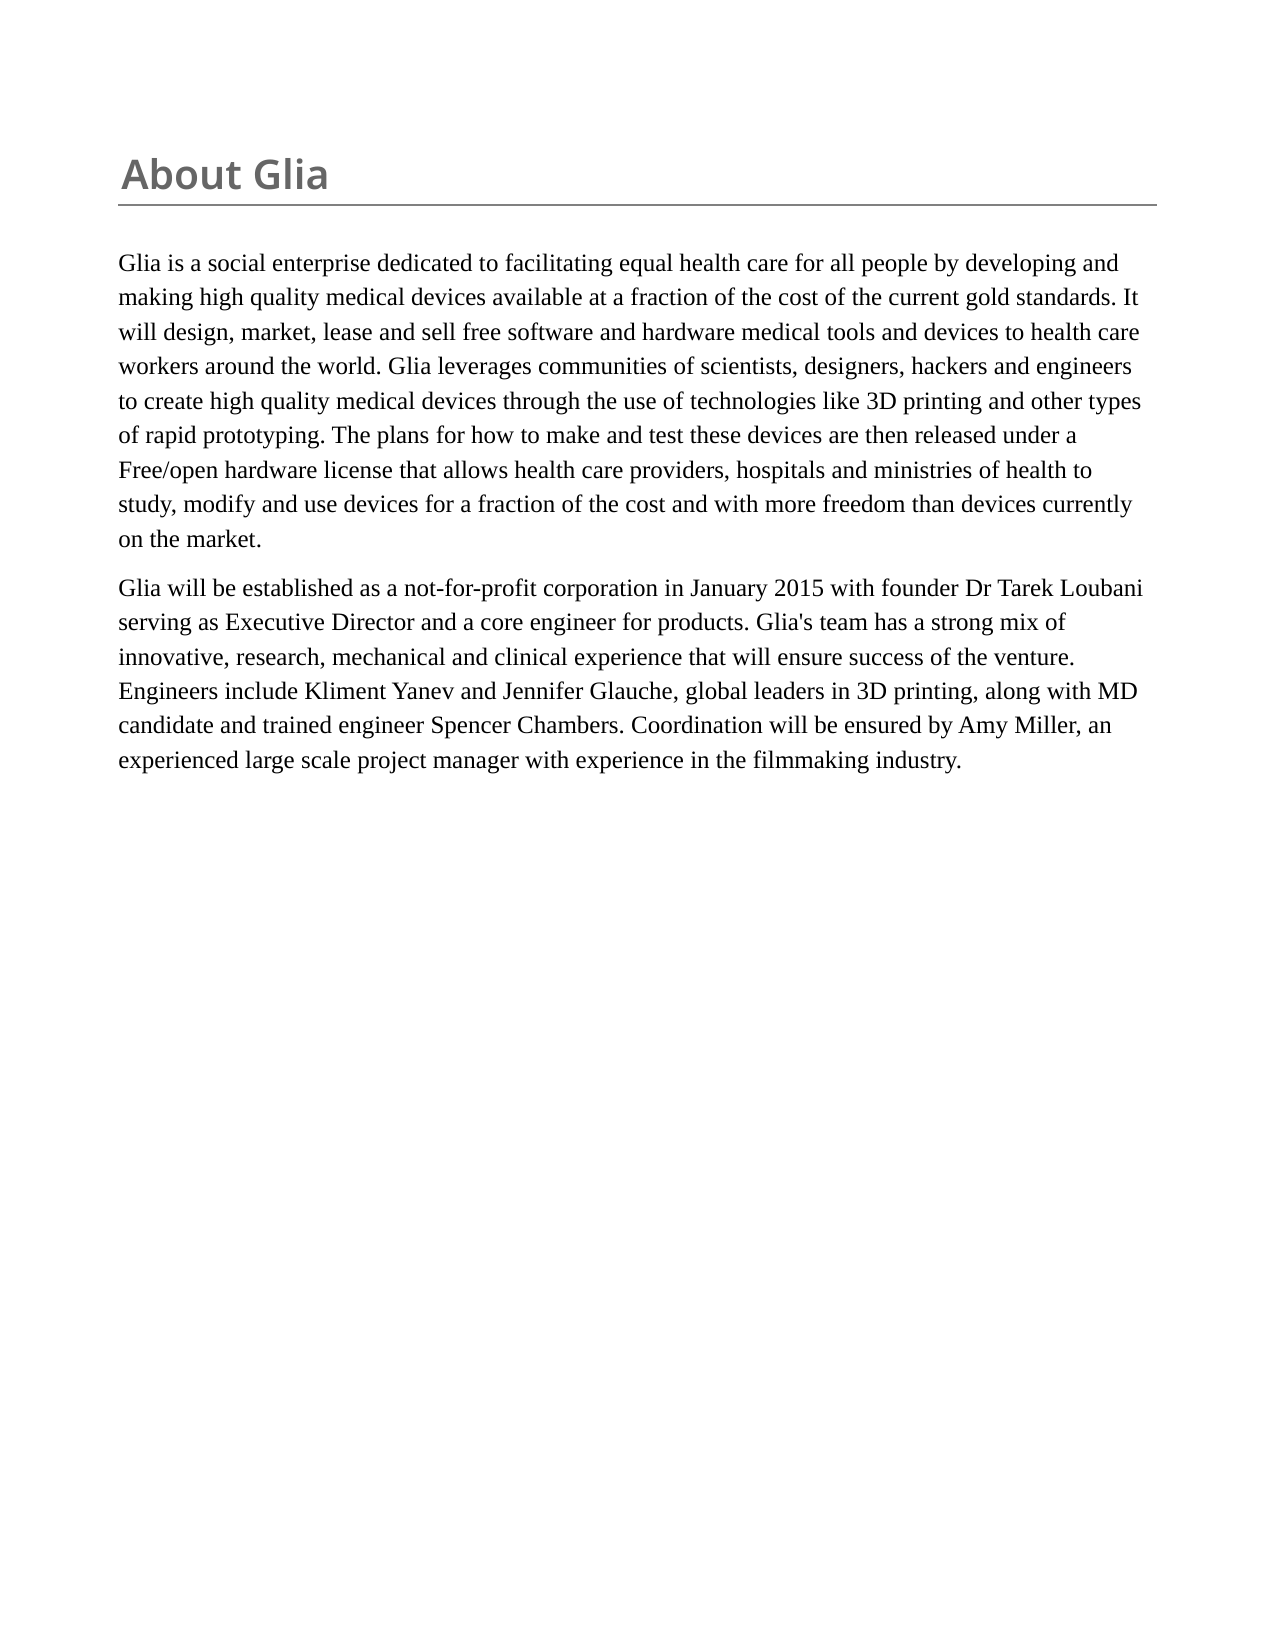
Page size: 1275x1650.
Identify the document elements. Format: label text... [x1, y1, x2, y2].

subtitle About Glia [118, 143, 1157, 204]
text Glia is a social enterprise dedicated to facilitating equal health care for all people by developing and making high quality medical devices available at a fraction of the cost of the current gold standards. It will design, market, lease and sell free software and hardware medical tools and devices to health care workers around the world. Glia leverages communities of scientists, designers, hackers and engineers to create high quality medical devices through the use of technologies like 3D printing and other types of rapid prototyping. The plans for how to make and test these devices are then released under a Free/open hardware license that allows health care providers, hospitals and ministries of health to study, modify and use devices for a fraction of the cost and with more freedom than devices currently on the market. [118, 248, 1157, 552]
text Glia will be established as a not-for-profit corporation in January 2015 with founder Dr Tarek Loubani serving as Executive Director and a core engineer for products. Glia's team has a strong mix of innovative, research, mechanical and clinical experience that will ensure success of the venture. Engineers include Kliment Yanev and Jennifer Glauche, global leaders in 3D printing, along with MD candidate and trained engineer Spencer Chambers. Coordination will be ensured by Amy Miller, an experienced large scale project manager with experience in the filmmaking industry. [118, 573, 1157, 774]
